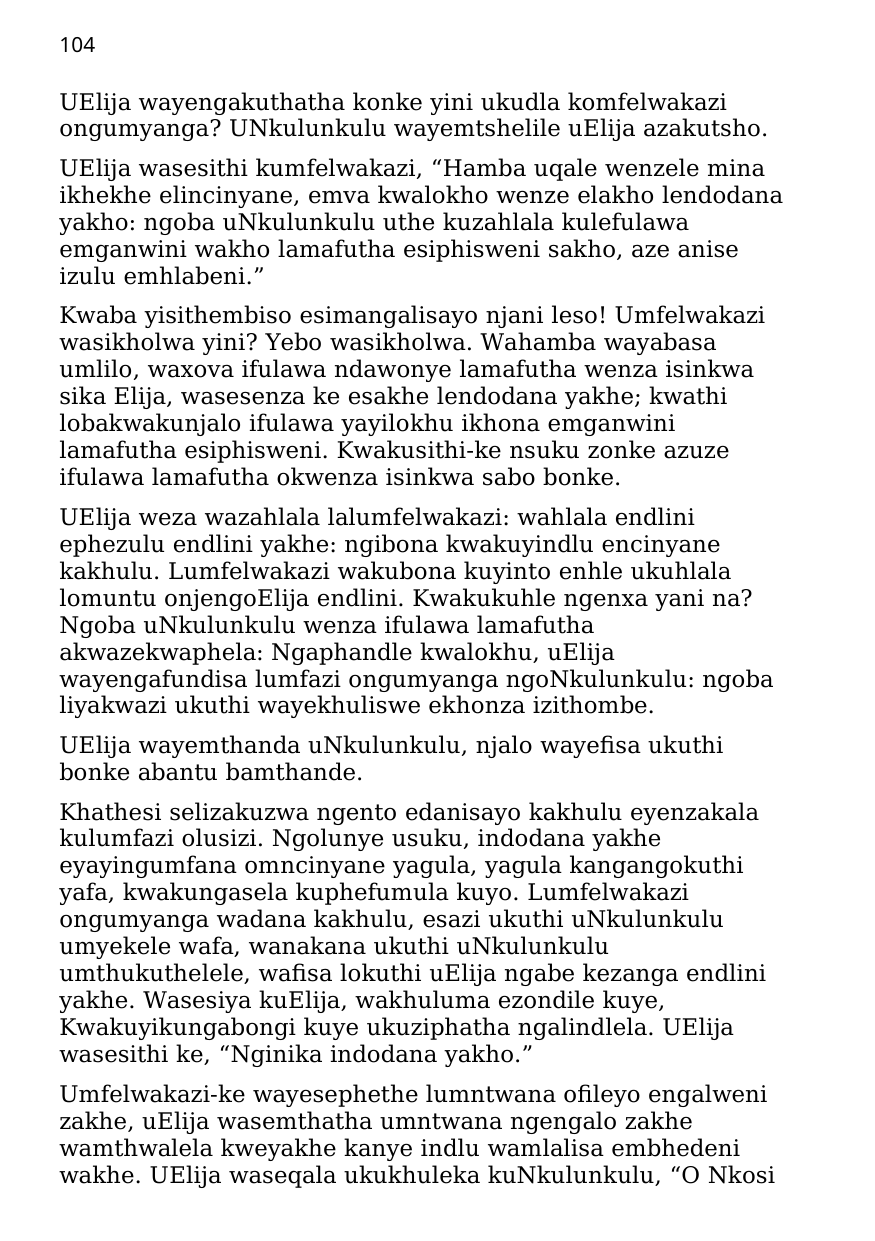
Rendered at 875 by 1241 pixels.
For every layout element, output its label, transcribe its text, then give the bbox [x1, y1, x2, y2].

text UElija wayengakuthatha konke yini ukudla komfelwakazi ongumyanga? UNkulunkulu wayemtshelile uElija azakutsho. [59, 88, 791, 142]
text UElija weza wazahlala lalumfelwakazi: wahlala endlini ephezulu endlini yakhe: ngibona kwakuyindlu encinyane kakhulu. Lumfelwakazi wakubona kuyinto enhle ukuhlala lomuntu onjengoElija endlini. Kwakukuhle ngenxa yani na? Ngoba uNkulunkulu wenza ifulawa lamafutha akwazekwaphela: Ngaphandle kwalokhu, uElija wayengafundisa lumfazi ongumyanga ngoNkulunkulu: ngoba liyakwazi ukuthi wayekhuliswe ekhonza izithombe. [59, 504, 791, 719]
text Khathesi selizakuzwa ngento edanisayo kakhulu eyenzakala kulumfazi olusizi. Ngolunye usuku, indodana yakhe eyayingumfana omncinyane yagula, yagula kangangokuthi yafa, kwakungasela kuphefumula kuyo. Lumfelwakazi ongumyanga wadana kakhulu, esazi ukuthi uNkulunkulu umyekele wafa, wanakana ukuthi uNkulunkulu umthukuthelele, wafisa lokuthi uElija ngabe kezanga endlini yakhe. Wasesiya kuElija, wakhuluma ezondile kuye, Kwakuyikungabongi kuye ukuziphatha ngalindlela. UElija wasesithi ke, “Nginika indodana yakho.” [59, 798, 791, 1068]
text Kwaba yisithembiso esimangalisayo njani leso! Umfelwakazi wasikholwa yini? Yebo wasikholwa. Wahamba wayabasa umlilo, waxova ifulawa ndawonye lamafutha wenza isinkwa sika Elija, wasesenza ke esakhe lendodana yakhe; kwathi lobakwakunjalo ifulawa yayilokhu ikhona emganwini lamafutha esiphisweni. Kwakusithi-ke nsuku zonke azuze ifulawa lamafutha okwenza isinkwa sabo bonke. [59, 302, 791, 491]
text Umfelwakazi-ke wayesephethe lumntwana ofileyo engalweni zakhe, uElija wasemthatha umntwana ngengalo zakhe wamthwalela kweyakhe kanye indlu wamlalisa embhedeni wakhe. UElija waseqala ukukhuleka kuNkulunkulu, “O Nkosi [59, 1081, 791, 1189]
text UElija wasesithi kumfelwakazi, “Hamba uqale wenzele mina ikhekhe elincinyane, emva kwalokho wenze elakho lendodana yakho: ngoba uNkulunkulu uthe kuzahlala kulefulawa emganwini wakho lamafutha esiphisweni sakho, aze anise izulu emhlabeni.” [59, 155, 791, 290]
text UElija wayemthanda uNkulunkulu, njalo wayefisa ukuthi bonke abantu bamthande. [59, 732, 791, 786]
